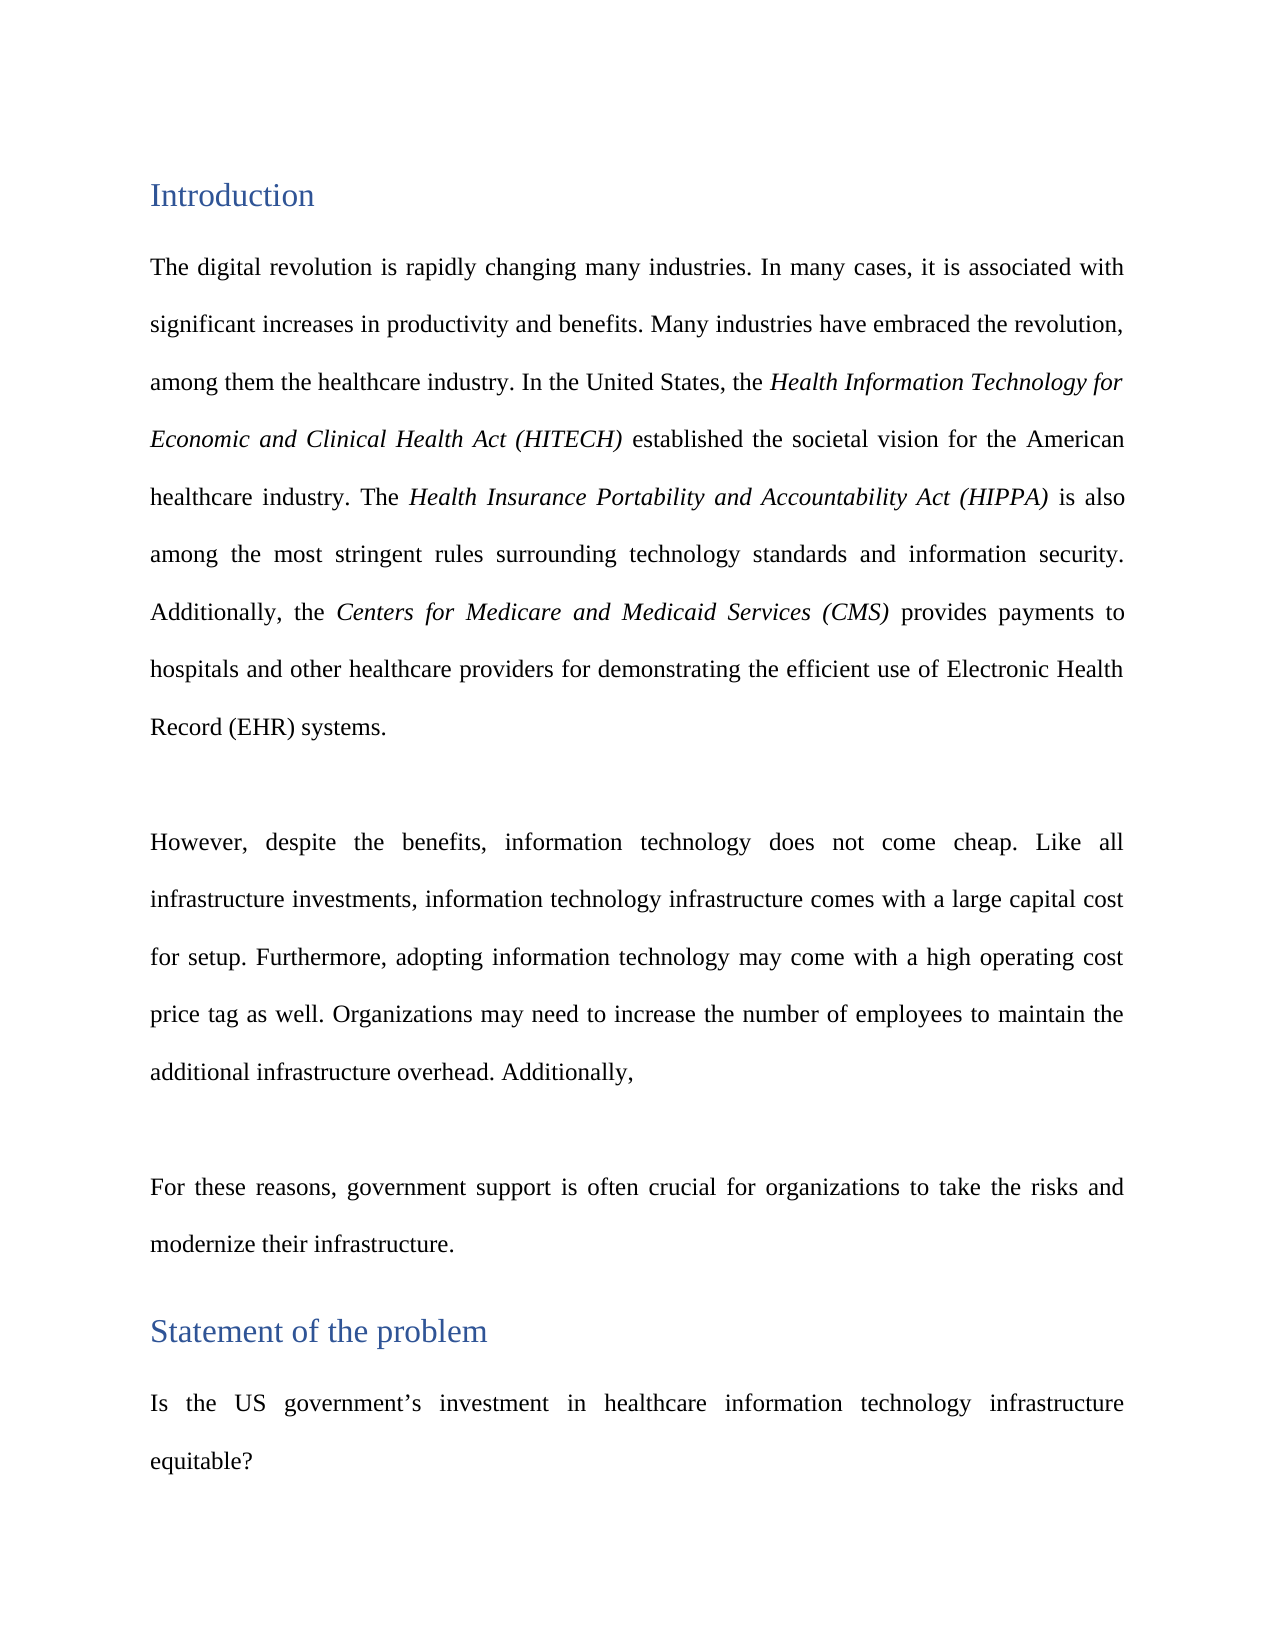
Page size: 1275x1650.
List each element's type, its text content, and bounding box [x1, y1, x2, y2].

text Is the US government’s investment in healthcare information technology infrastructure equitable? [150, 1388, 1125, 1474]
text The digital revolution is rapidly changing many industries. In many cases, it is associated with significant increases in productivity and benefits. Many industries have embraced the revolution, among them the healthcare industry. In the United States, the Health Information Technology for Economic and Clinical Health Act (HITECH) established the societal vision for the American healthcare industry. The Health Insurance Portability and Accountability Act (HIPPA) is also among the most stringent rules surrounding technology standards and information security. Additionally, the Centers for Medicare and Medicaid Services (CMS) provides payments to hospitals and other healthcare providers for demonstrating the efficient use of Electronic Health Record (EHR) systems. [150, 252, 1125, 740]
subtitle Statement of the problem [150, 1312, 1125, 1350]
text However, despite the benefits, information technology does not come cheap. Like all infrastructure investments, information technology infrastructure comes with a large capital cost for setup. Furthermore, adopting information technology may come with a high operating cost price tag as well. Organizations may need to increase the number of employees to maintain the additional infrastructure overhead. Additionally, [150, 827, 1125, 1085]
subtitle Introduction [150, 175, 1125, 213]
text For these reasons, government support is often crucial for organizations to take the risks and modernize their infrastructure. [150, 1172, 1125, 1258]
